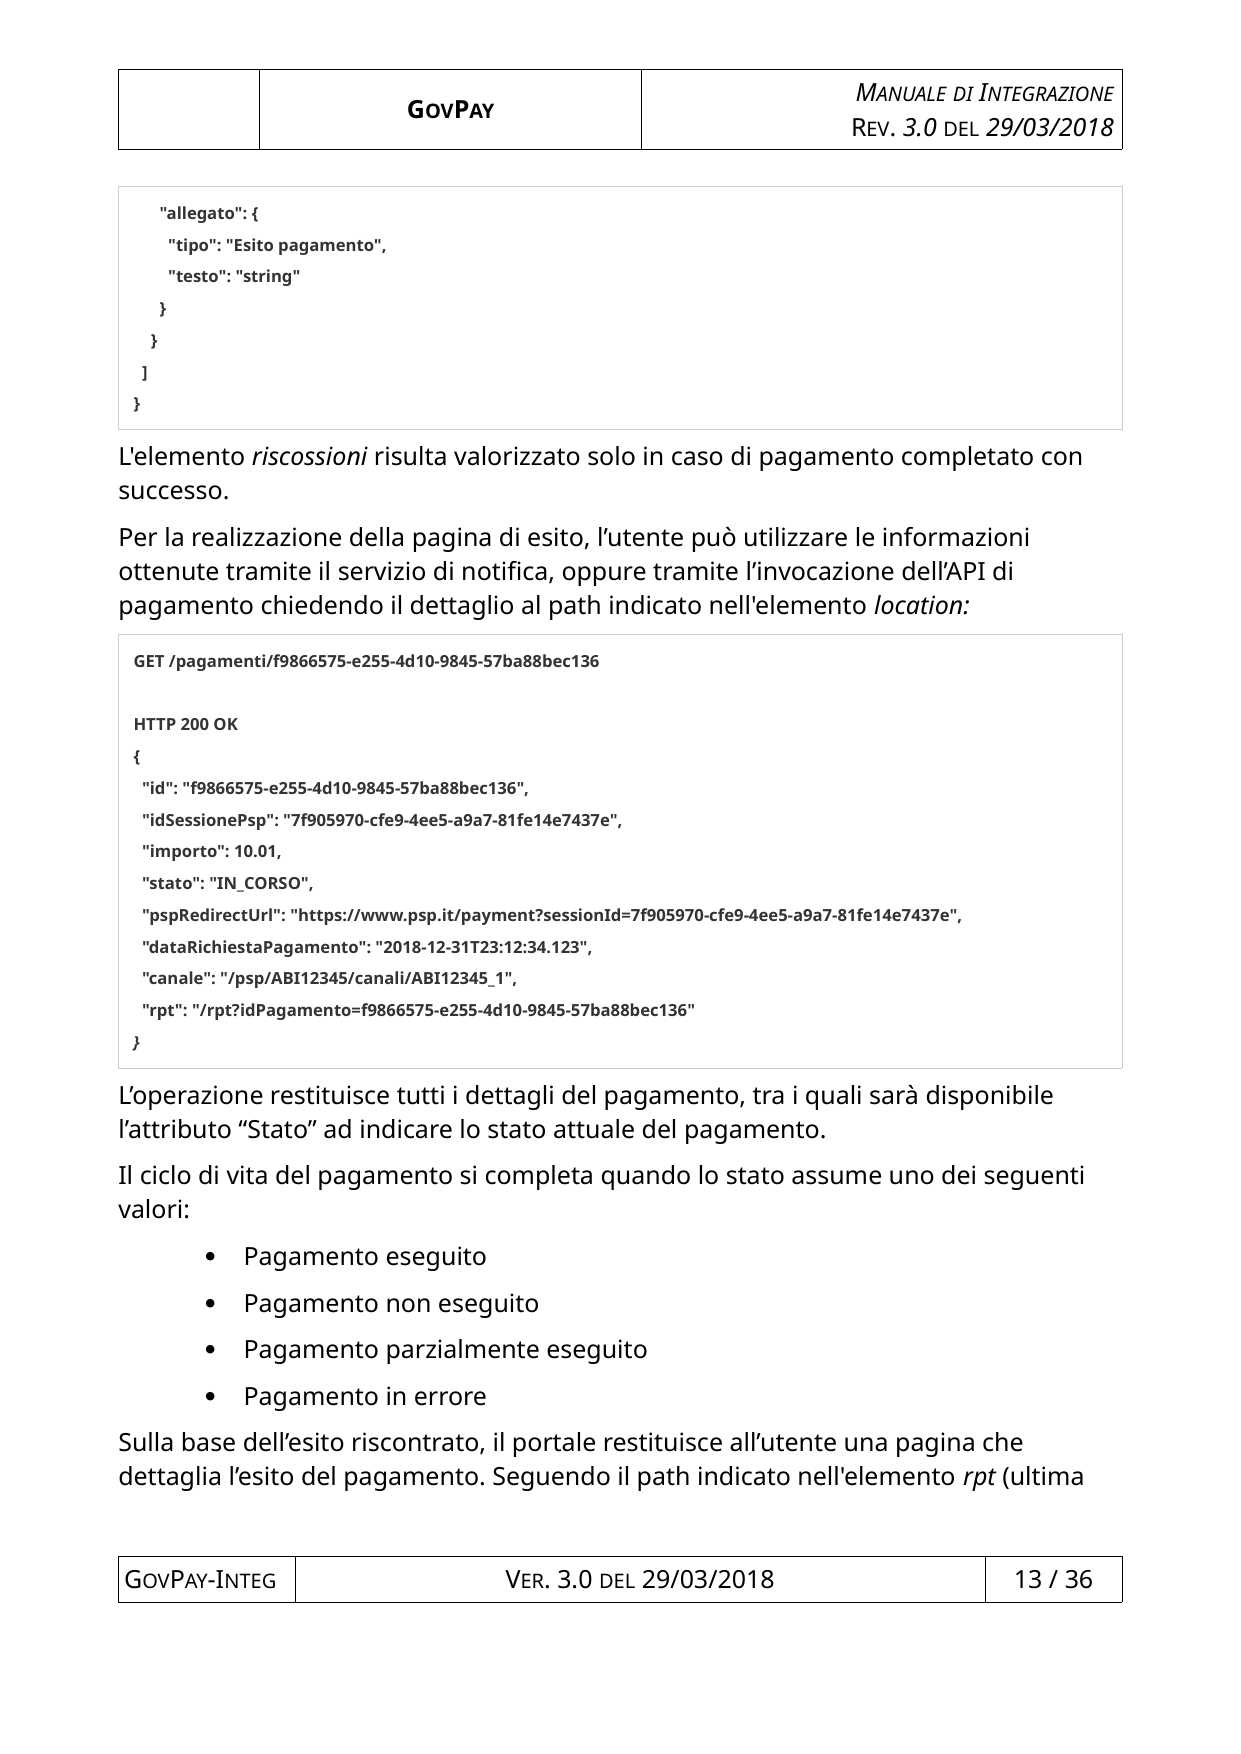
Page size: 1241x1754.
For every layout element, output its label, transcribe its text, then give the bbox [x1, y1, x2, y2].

text "rpt": "/rpt?idPagamento=f9866575-e255-4d10-9845-57ba88bec136" [119, 984, 1122, 1015]
text "canale": "/psp/ABI12345/canali/ABI12345_1", [119, 952, 1122, 984]
text "tipo": "Esito pagamento", [119, 218, 1122, 250]
list Pagamento parzialmente eseguito [206, 1332, 1122, 1366]
text "id": "f9866575-e255-4d10-9845-57ba88bec136", [119, 761, 1122, 793]
text } [119, 1015, 1122, 1068]
text "allegato": { [119, 187, 1122, 218]
text L'elemento riscossioni risulta valorizzato solo in caso di pagamento completato con successo. [118, 439, 1122, 507]
text ] [119, 345, 1122, 377]
text HTTP 200 OK [119, 698, 1122, 729]
list Pagamento non eseguito [206, 1285, 1122, 1319]
text "stato": "IN_CORSO", [119, 857, 1122, 888]
text L’operazione restituisce tutti i dettagli del pagamento, tra i quali sarà disponibile l’attributo “Stato” ad indicare lo stato attuale del pagamento. [118, 1077, 1122, 1146]
text } [119, 377, 1122, 429]
text } [119, 313, 1122, 345]
text "pspRedirectUrl": "https://www.psp.it/payment?sessionId=7f905970-cfe9-4ee5-a9a7-81fe14e7437e", [119, 888, 1122, 920]
list Pagamento in errore [206, 1378, 1122, 1412]
text "testo": "string" [119, 250, 1122, 282]
text "dataRichiestaPagamento": "2018-12-31T23:12:34.123", [119, 920, 1122, 952]
text GET /pagamenti/f9866575-e255-4d10-9845-57ba88bec136 [119, 635, 1122, 672]
text Per la realizzazione della pagina di esito, l’utente può utilizzare le informazioni ottenute tramite il servizio di notifica, oppure tramite l’invocazione dell’API di pagamento chiedendo il dettaglio al path indicato nell'elemento location: [118, 519, 1122, 622]
text Sulla base dell’esito riscontrato, il portale restituisce all’utente una pagina che dettaglia l’esito del pagamento. Seguendo il path indicato nell'elemento rpt (ultima [118, 1425, 1122, 1493]
text "importo": 10.01, [119, 825, 1122, 857]
text { [119, 729, 1122, 761]
text "idSessionePsp": "7f905970-cfe9-4ee5-a9a7-81fe14e7437e", [119, 793, 1122, 825]
list Pagamento eseguito [206, 1239, 1122, 1273]
text } [119, 282, 1122, 313]
text Il ciclo di vita del pagamento si completa quando lo stato assume uno dei seguenti valori: [118, 1158, 1122, 1226]
